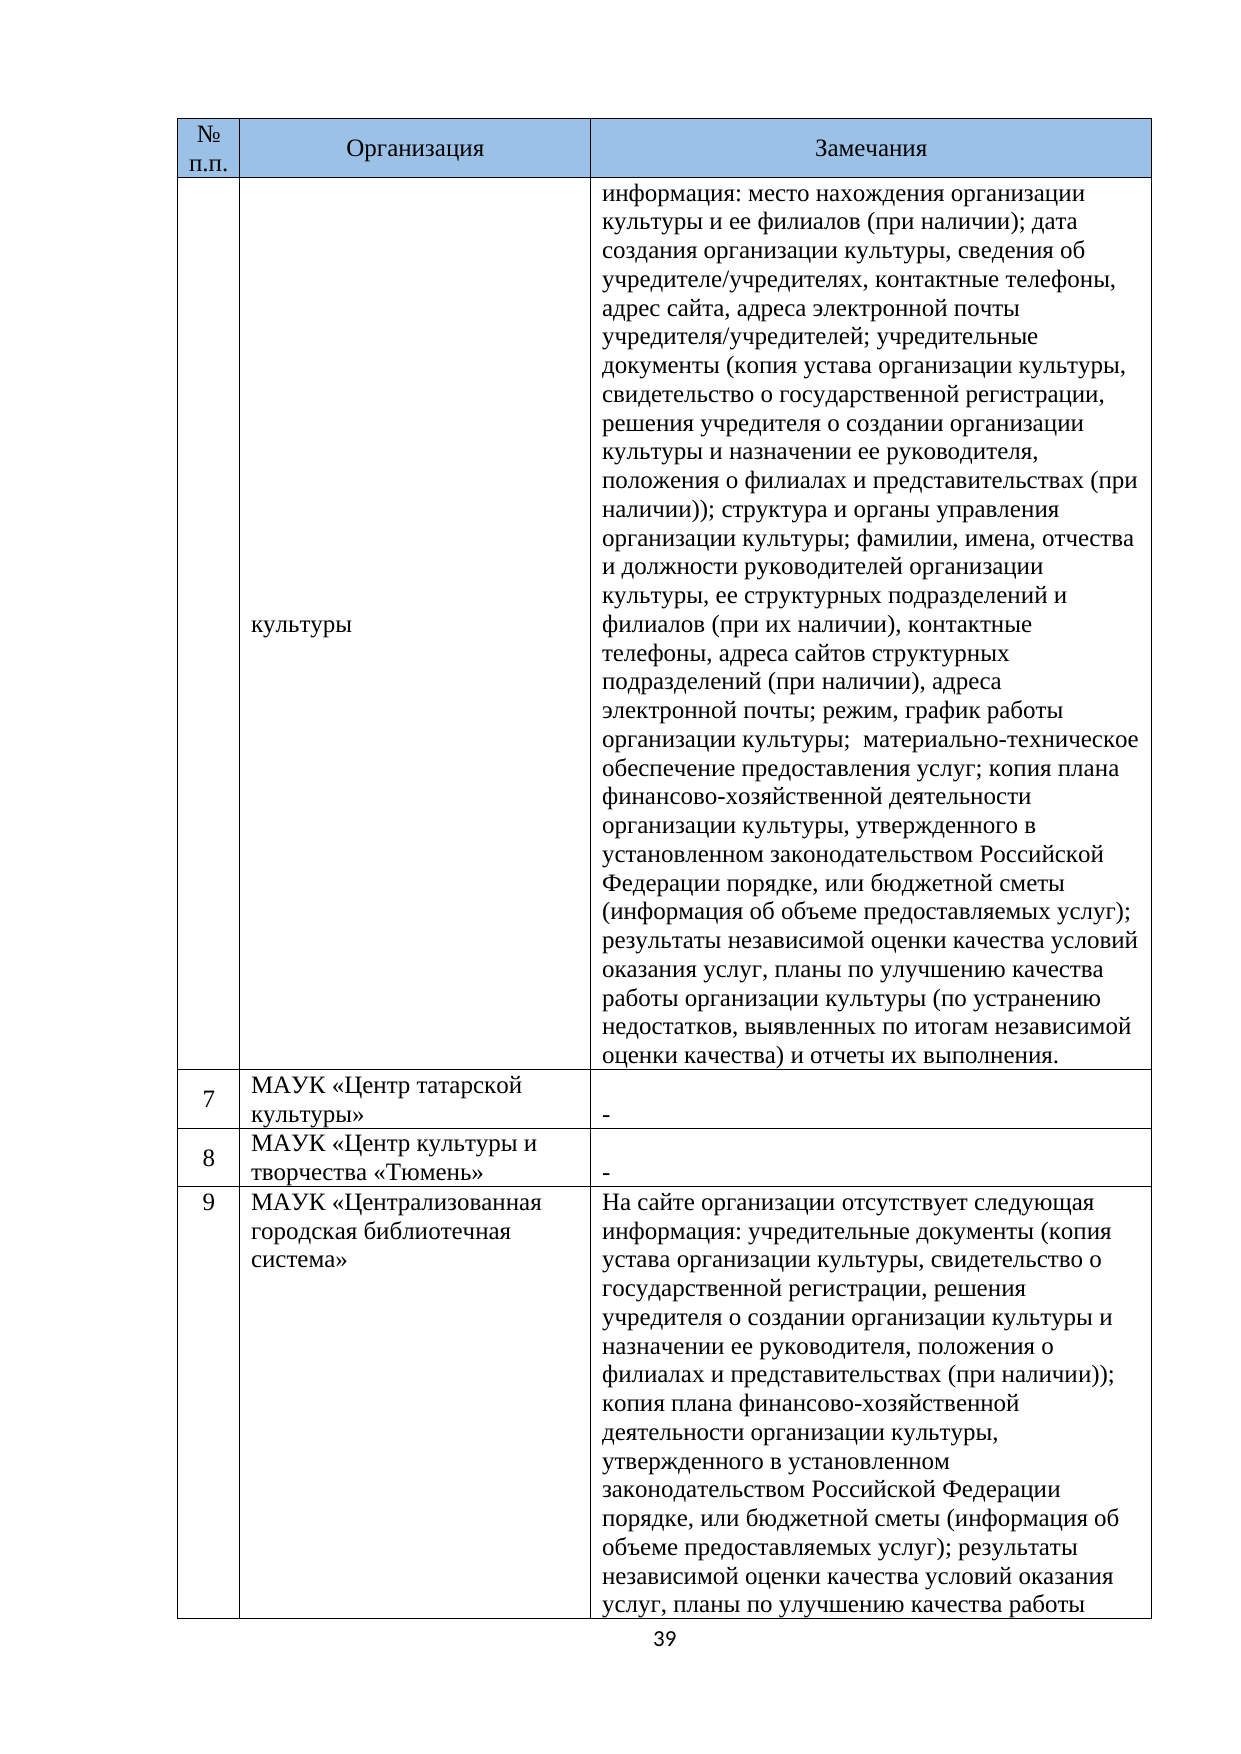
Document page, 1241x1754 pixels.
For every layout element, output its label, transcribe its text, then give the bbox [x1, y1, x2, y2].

table_cell МАУК «Центр татарской культуры» [240, 1070, 590, 1127]
table_header № п.п. [178, 119, 239, 177]
table_cell 8 [178, 1129, 239, 1186]
table_cell информация: место нахождения организации культуры и ее филиалов (при наличии); дата создания организации культуры, сведения об учредителе/учредителях, контактные телефоны, адрес сайта, адреса электронной почты учредителя/учредителей; учредительные документы (копия устава организации культуры, свидетельство о государственной регистрации, решения учредителя о создании организации культуры и назначении ее руководителя, положения о филиалах и представительствах (при наличии)); структура и органы управления организации культуры; фамилии, имена, отчества и должности руководителей организации культуры, ее структурных подразделений и филиалов (при их наличии), контактные телефоны, адреса сайтов структурных подразделений (при наличии), адреса электронной почты; режим, график работы организации культуры; материально-техническое обеспечение предоставления услуг; копия плана финансово-хозяйственной деятельности организации культуры, утвержденного в установленном законодательством Российской Федерации порядке, или бюджетной сметы (информация об объеме предоставляемых услуг); результаты независимой оценки качества условий оказания услуг, планы по улучшению качества работы организации культуры (по устранению недостатков, выявленных по итогам независимой оценки качества) и отчеты их выполнения. [591, 178, 1151, 1069]
table_cell - [591, 1070, 1151, 1127]
table_cell МАУК «Центр культуры и творчества «Тюмень» [240, 1129, 590, 1186]
table_cell На сайте организации отсутствует следующая информация: учредительные документы (копия устава организации культуры, свидетельство о государственной регистрации, решения учредителя о создании организации культуры и назначении ее руководителя, положения о филиалах и представительствах (при наличии)); копия плана финансово-хозяйственной деятельности организации культуры, утвержденного в установленном законодательством Российской Федерации порядке, или бюджетной сметы (информация об объеме предоставляемых услуг); результаты независимой оценки качества условий оказания услуг, планы по улучшению качества работы [591, 1187, 1151, 1618]
table_cell - [591, 1129, 1151, 1186]
table_cell культуры [240, 178, 590, 1069]
table_header Организация [240, 119, 590, 177]
table_cell 7 [178, 1070, 239, 1127]
table_cell 9 [178, 1187, 239, 1618]
table_header Замечания [591, 119, 1151, 177]
table_cell МАУК «Централизованная городская библиотечная система» [240, 1187, 590, 1618]
table_cell [178, 178, 239, 1069]
